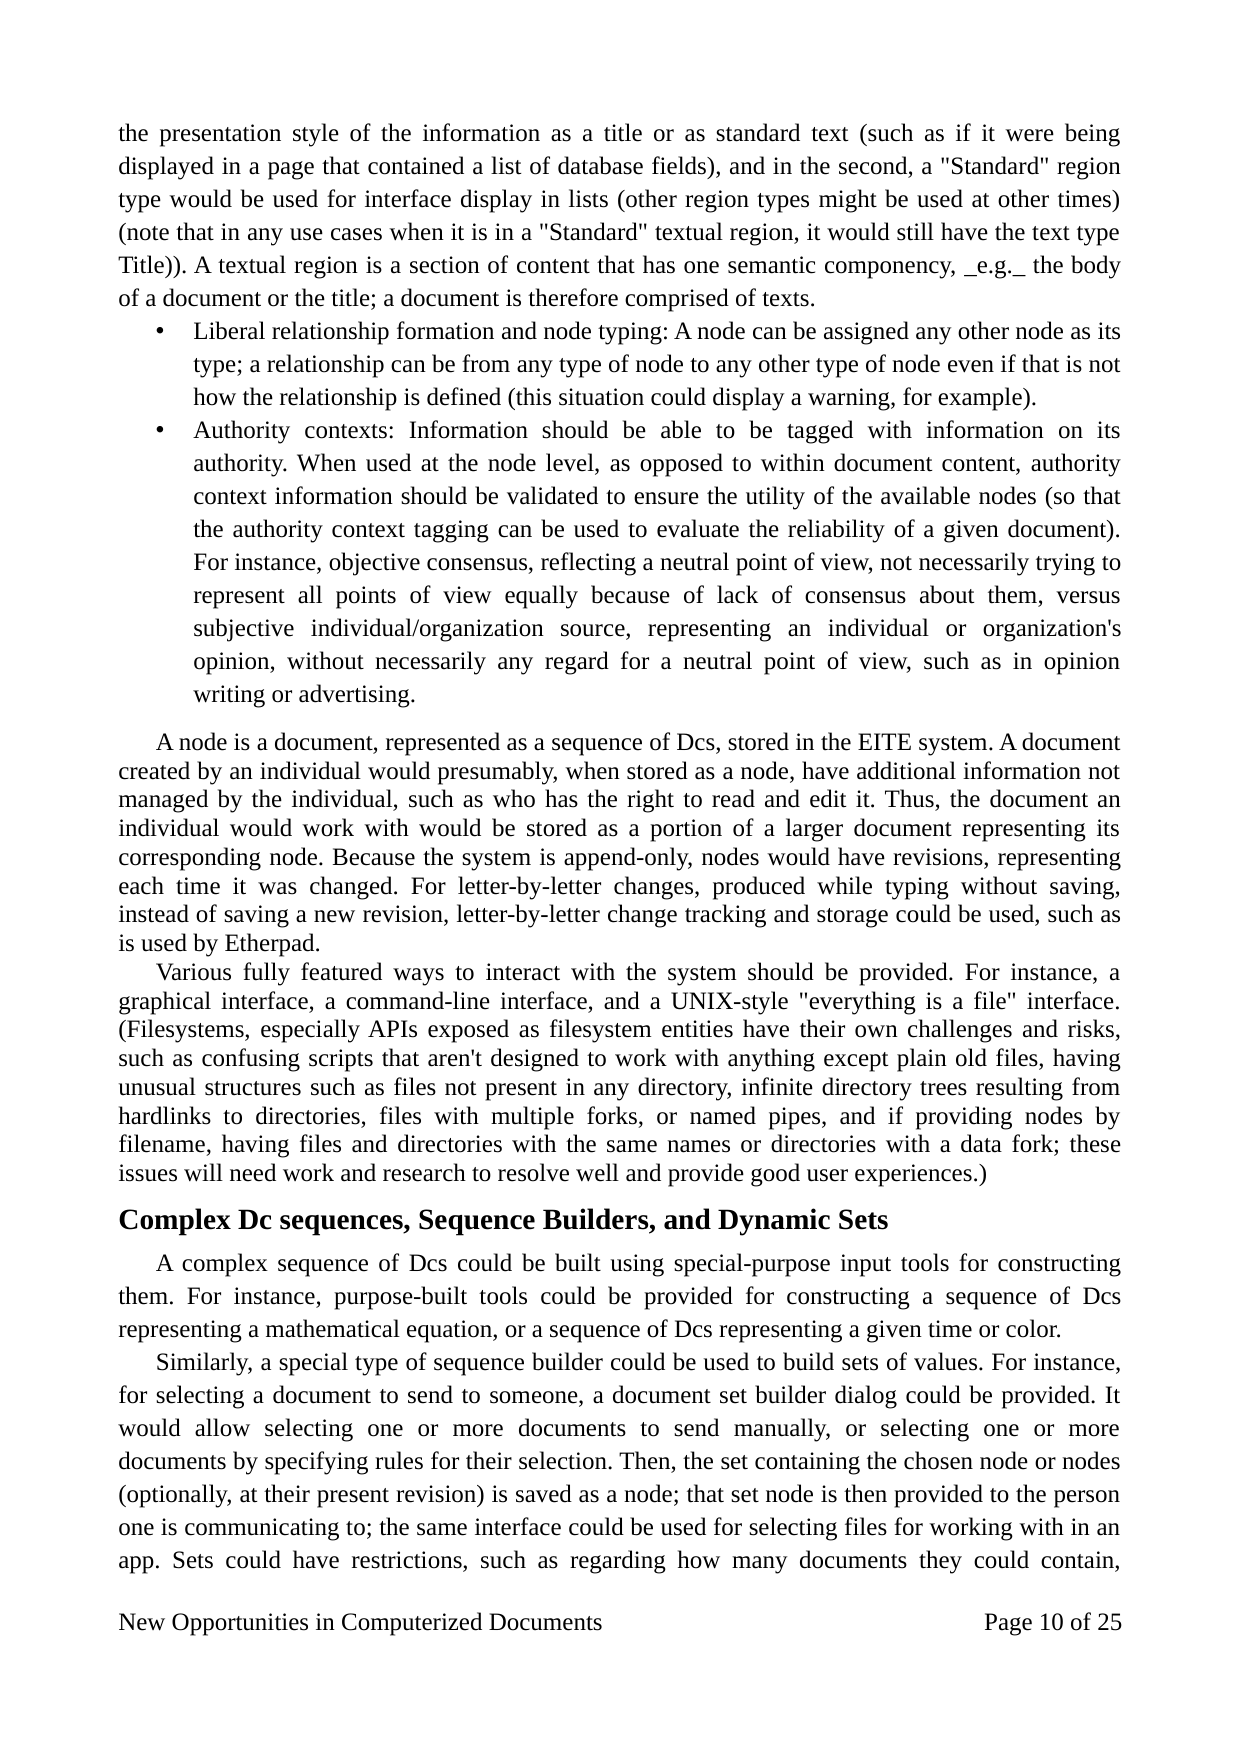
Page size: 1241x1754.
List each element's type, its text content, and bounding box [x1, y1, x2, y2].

text Various fully featured ways to interact with the system should be provided. For instance, a graphical interface, a command-line interface, and a UNIX-style "everything is a file" interface. (Filesystems, especially APIs exposed as filesystem entities have their own challenges and risks, such as confusing scripts that aren't designed to work with anything except plain old files, having unusual structures such as files not present in any directory, infinite directory trees resulting from hardlinks to directories, files with multiple forks, or named pipes, and if providing nodes by filename, having files and directories with the same names or directories with a data fork; these issues will need work and research to resolve well and provide good user experiences.) [118, 957, 1122, 1187]
list Liberal relationship formation and node typing: A node can be assigned any other node as its type; a relationship can be from any type of node to any other type of node even if that is not how the relationship is defined (this situation could display a warning, for example). [156, 316, 1122, 411]
subtitle Complex Dc sequences, Sequence Builders, and Dynamic Sets [118, 1202, 1122, 1235]
text A complex sequence of Dcs could be built using special-purpose input tools for constructing them. For instance, purpose-built tools could be provided for constructing a sequence of Dcs representing a mathematical equation, or a sequence of Dcs representing a given time or color. [118, 1248, 1122, 1343]
list Authority contexts: Information should be able to be tagged with information on its authority. When used at the node level, as opposed to within document content, authority context information should be validated to ensure the utility of the available nodes (so that the authority context tagging can be used to evaluate the reliability of a given document). For instance, objective consensus, reflecting a neutral point of view, not necessarily trying to represent all points of view equally because of lack of consensus about them, versus subjective individual/organization source, representing an individual or organization's opinion, without necessarily any regard for a neutral point of view, such as in opinion writing or advertising. [156, 415, 1122, 708]
text Similarly, a special type of sequence builder could be used to build sets of values. For instance, for selecting a document to send to someone, a document set builder dialog could be provided. It would allow selecting one or more documents to send manually, or selecting one or more documents by specifying rules for their selection. Then, the set containing the chosen node or nodes (optionally, at their present revision) is saved as a node; that set node is then provided to the person one is communicating to; the same interface could be used for selecting files for working with in an app. Sets could have restrictions, such as regarding how many documents they could contain, [118, 1347, 1122, 1574]
text the presentation style of the information as a title or as standard text (such as if it were being displayed in a page that contained a list of database fields), and in the second, a "Standard" region type would be used for interface display in lists (other region types might be used at other times) (note that in any use cases when it is in a "Standard" textual region, it would still have the text type Title)). A textual region is a section of content that has one semantic componency, _e.g._ the body of a document or the title; a document is therefore comprised of texts. [118, 118, 1122, 312]
text A node is a document, represented as a sequence of Dcs, stored in the EITE system. A document created by an individual would presumably, when stored as a node, have additional information not managed by the individual, such as who has the right to read and edit it. Thus, the document an individual would work with would be stored as a portion of a larger document representing its corresponding node. Because the system is append-only, nodes would have revisions, representing each time it was changed. For letter-by-letter changes, produced while typing without saving, instead of saving a new revision, letter-by-letter change tracking and storage could be used, such as is used by Etherpad. [118, 727, 1122, 957]
